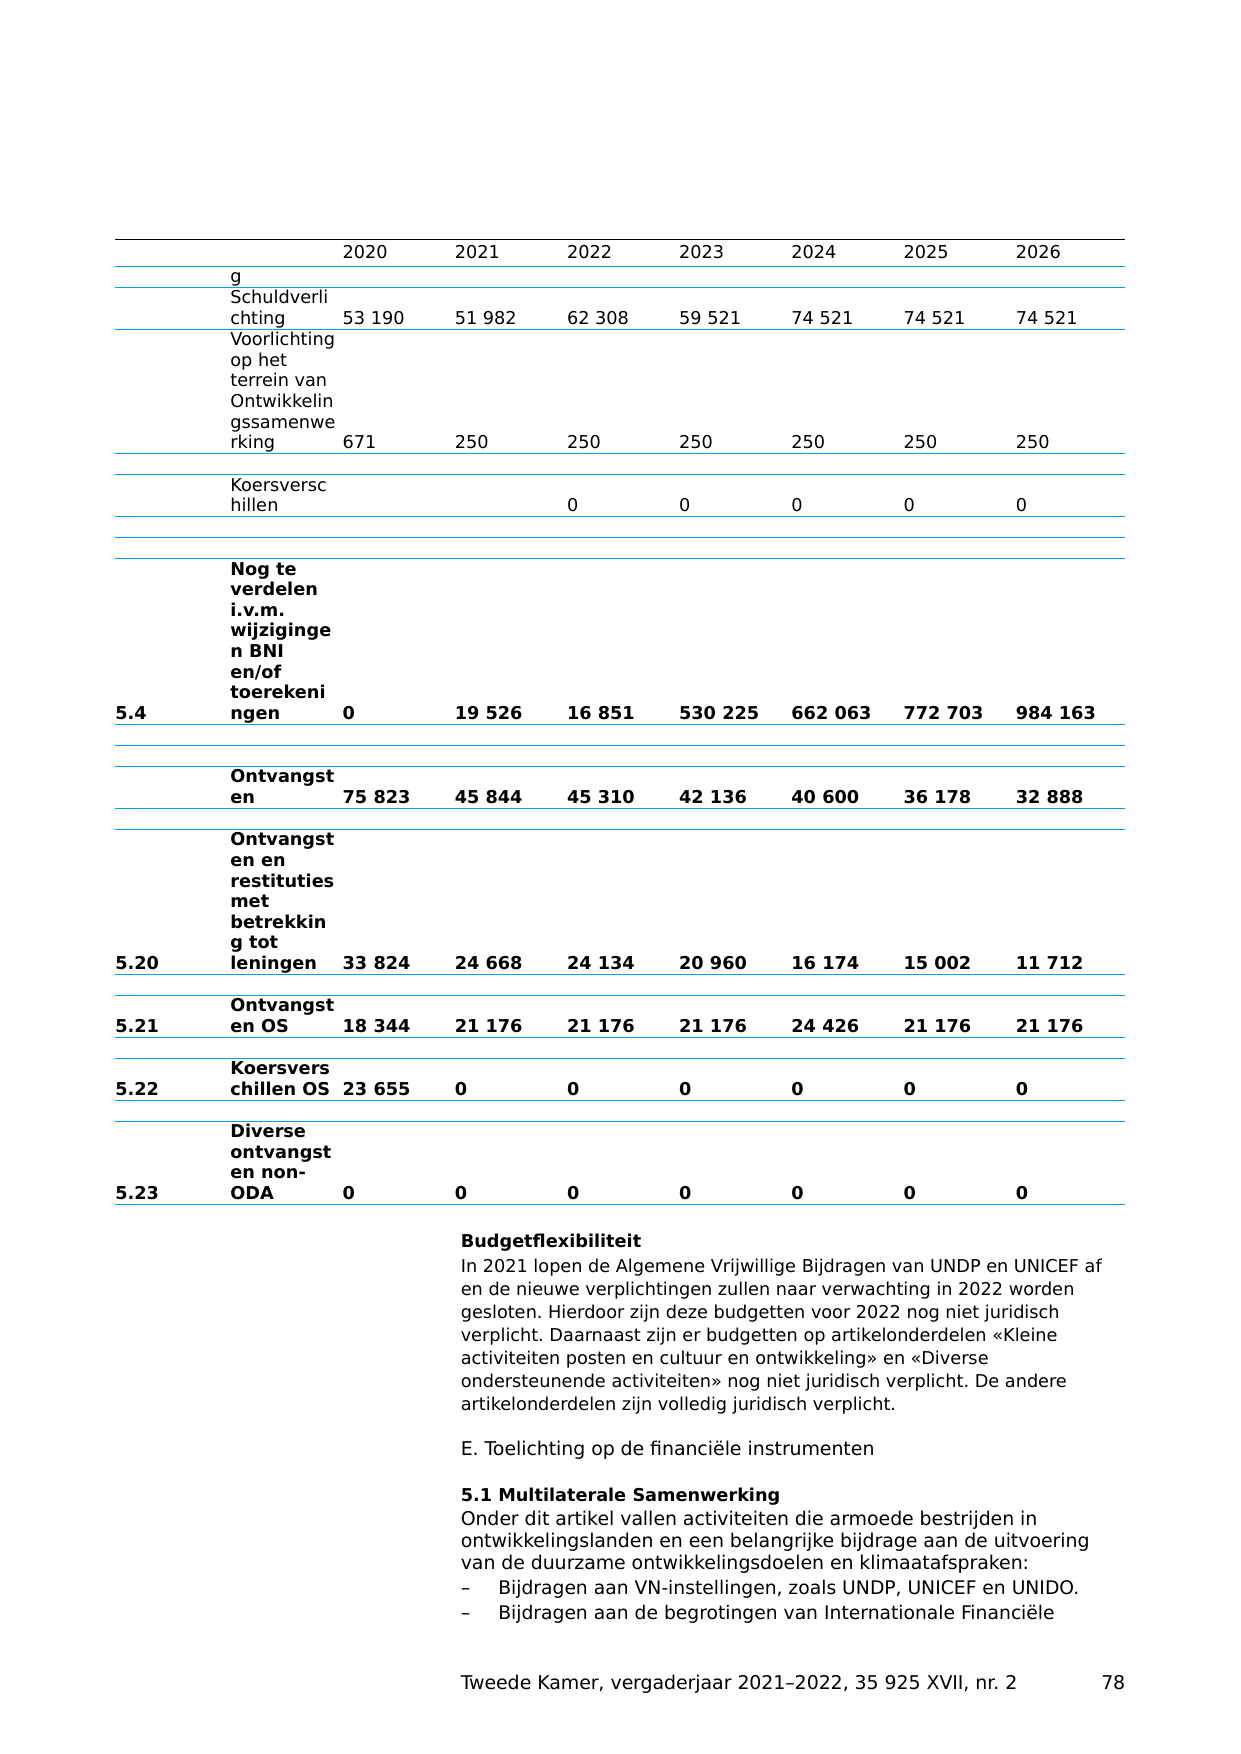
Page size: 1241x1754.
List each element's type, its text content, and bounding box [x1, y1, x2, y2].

list Bijdragen aan VN-instellingen, zoals UNDP, UNICEF en UNIDO. [461, 1574, 1125, 1599]
table_cell 40 600 [788, 767, 900, 808]
table_cell [452, 267, 564, 287]
table_cell 671 [340, 330, 452, 453]
table_cell 0 [900, 475, 1013, 516]
table_cell [452, 1101, 564, 1121]
text In 2021 lopen de Algemene Vrijwillige Bijdragen van UNDP en UNICEF af en de nieuwe verplichtingen zullen naar verwachting in 2022 worden gesloten. Hierdoor zijn deze budgetten voor 2022 nog niet juridisch verplicht. Daarnaast zijn er budgetten op artikelonderdelen «Kleine activiteiten posten en cultuur en ontwikkeling» en «Diverse ondersteunende activiteiten» nog niet juridisch verplicht. De andere artikelonderdelen zijn volledig juridisch verplicht. [461, 1254, 1125, 1414]
table_cell [227, 975, 339, 995]
table_cell 74 521 [788, 288, 900, 328]
table_cell 0 [564, 1059, 676, 1099]
table_cell [788, 746, 900, 766]
table_cell [900, 517, 1013, 537]
table_cell [452, 975, 564, 995]
table_cell [227, 746, 339, 766]
table_cell [900, 1101, 1013, 1121]
table_cell 21 176 [676, 996, 788, 1037]
table_cell [115, 809, 227, 829]
table_cell [788, 975, 900, 995]
table_cell 0 [676, 1122, 788, 1204]
table_cell [676, 725, 788, 745]
table_cell 250 [788, 330, 900, 453]
table_cell [564, 809, 676, 829]
table_cell [564, 267, 676, 287]
table_cell [1013, 725, 1125, 745]
table_cell [676, 809, 788, 829]
table_cell 53 190 [340, 288, 452, 328]
table_cell 74 521 [900, 288, 1013, 328]
table_cell 0 [452, 1059, 564, 1099]
table_cell [115, 975, 227, 995]
table_cell [1013, 746, 1125, 766]
table_cell [115, 746, 227, 766]
table_cell 42 136 [676, 767, 788, 808]
table_cell [564, 517, 676, 537]
table_cell [340, 1038, 452, 1058]
table_cell [676, 454, 788, 474]
table_cell 45 310 [564, 767, 676, 808]
table_cell 11 712 [1013, 830, 1125, 974]
table_cell [1013, 538, 1125, 558]
table_cell [564, 454, 676, 474]
table_cell [564, 1101, 676, 1121]
table_cell [788, 725, 900, 745]
table_cell [676, 517, 788, 537]
table_cell [900, 454, 1013, 474]
table_cell 36 178 [900, 767, 1013, 808]
table_cell 2020 [340, 240, 452, 266]
table_cell [227, 809, 339, 829]
table_cell g [227, 267, 339, 287]
table_cell [340, 454, 452, 474]
table_cell [340, 475, 452, 516]
table_cell 24 668 [452, 830, 564, 974]
table_header Tabel 13 Tabel Budgettaire gevolgen van beleid art. 5 Multilaterale samenwerking en overige inzet (bedragen x € 1.000) [115, 191, 1125, 239]
table_cell [115, 1038, 227, 1058]
table_cell [452, 809, 564, 829]
table_cell 5.20 [115, 830, 227, 974]
table_cell 5.21 [115, 996, 227, 1037]
table_cell 5.23 [115, 1122, 227, 1204]
table_cell [227, 725, 339, 745]
table_cell [452, 725, 564, 745]
table_cell [115, 330, 227, 453]
table_cell [900, 975, 1013, 995]
table_cell 250 [676, 330, 788, 453]
table_cell 16 174 [788, 830, 900, 974]
title E. Toelichting op de financiële instrumenten [461, 1437, 1125, 1459]
table_cell [340, 809, 452, 829]
table_cell [1013, 454, 1125, 474]
table_cell [452, 475, 564, 516]
table_cell 0 [788, 475, 900, 516]
table_cell [1013, 975, 1125, 995]
table_cell [676, 1101, 788, 1121]
table_cell [564, 1038, 676, 1058]
table_cell [788, 1038, 900, 1058]
table_cell 0 [788, 1122, 900, 1204]
table_cell 74 521 [1013, 288, 1125, 328]
table_cell [676, 746, 788, 766]
table_cell [900, 809, 1013, 829]
table_cell [676, 975, 788, 995]
table_cell [340, 267, 452, 287]
table_cell [1013, 267, 1125, 287]
table_cell Diverse ontvangsten non-ODA [227, 1122, 339, 1204]
text Onder dit artikel vallen activiteiten die armoede bestrijden in ontwikkelingslanden en een belangrijke bijdrage aan de uitvoering van de duurzame ontwikkelingsdoelen en klimaatafspraken: [461, 1508, 1125, 1574]
table_cell [115, 517, 227, 537]
table_cell [115, 538, 227, 558]
table_cell [788, 267, 900, 287]
table_cell 21 176 [1013, 996, 1125, 1037]
table_cell 250 [1013, 330, 1125, 453]
table_cell 51 982 [452, 288, 564, 328]
table_cell [900, 538, 1013, 558]
list Bijdragen aan de begrotingen van Internationale Financiële [461, 1599, 1125, 1624]
table_cell [452, 454, 564, 474]
table_cell 0 [1013, 1122, 1125, 1204]
table_cell 0 [564, 1122, 676, 1204]
table_cell [115, 725, 227, 745]
table_cell 15 002 [900, 830, 1013, 974]
table_cell [227, 1101, 339, 1121]
table_cell 0 [900, 1122, 1013, 1204]
table_cell [788, 1101, 900, 1121]
table_cell 21 176 [452, 996, 564, 1037]
table_cell [340, 746, 452, 766]
table_cell [564, 725, 676, 745]
table_cell 33 824 [340, 830, 452, 974]
table_cell 250 [564, 330, 676, 453]
table_cell 0 [340, 559, 452, 723]
table_cell 32 888 [1013, 767, 1125, 808]
table_cell [900, 725, 1013, 745]
table_cell [227, 454, 339, 474]
table_cell [564, 538, 676, 558]
table_cell 0 [676, 475, 788, 516]
table_cell 0 [788, 1059, 900, 1099]
table_cell 662 063 [788, 559, 900, 723]
table_cell [676, 267, 788, 287]
table_cell 984 163 [1013, 559, 1125, 723]
table_cell [340, 1101, 452, 1121]
table_cell [564, 746, 676, 766]
table_cell [340, 725, 452, 745]
table_cell [1013, 517, 1125, 537]
table_cell [452, 517, 564, 537]
table_cell 2022 [564, 240, 676, 266]
table_cell 23 655 [340, 1059, 452, 1099]
table_cell Voorlichting op het terrein van Ontwikkelingssamenwerking [227, 330, 339, 453]
table_cell Koersverschillen OS [227, 1059, 339, 1099]
table_cell [900, 267, 1013, 287]
table_cell Ontvangsten OS [227, 996, 339, 1037]
table_cell [340, 517, 452, 537]
table_cell 18 344 [340, 996, 452, 1037]
table_cell [115, 267, 227, 287]
table_cell [900, 746, 1013, 766]
table_cell [227, 1038, 339, 1058]
text 5.1 Multilaterale Samenwerking [461, 1483, 1125, 1506]
table_cell Schuldverlichting [227, 288, 339, 328]
table_cell Koersverschillen [227, 475, 339, 516]
table_cell 5.4 [115, 559, 227, 723]
table_cell 2025 [900, 240, 1013, 266]
table_cell [788, 517, 900, 537]
table_cell 19 526 [452, 559, 564, 723]
table_cell 0 [1013, 1059, 1125, 1099]
table_cell 21 176 [564, 996, 676, 1037]
table_cell [227, 538, 339, 558]
table_cell 530 225 [676, 559, 788, 723]
table_cell [227, 517, 339, 537]
table_cell Ontvangsten [227, 767, 339, 808]
table_cell [564, 975, 676, 995]
table_cell [452, 1038, 564, 1058]
table_cell [115, 767, 227, 808]
table_cell [1013, 1038, 1125, 1058]
table_cell Ontvangsten en restituties met betrekking tot leningen [227, 830, 339, 974]
table_cell 0 [1013, 475, 1125, 516]
table_cell Nog te verdelen i.v.m. wijzigingen BNI en/of toerekeningen [227, 559, 339, 723]
table_cell [340, 538, 452, 558]
table_cell 0 [564, 475, 676, 516]
table_cell [900, 1038, 1013, 1058]
table_cell 772 703 [900, 559, 1013, 723]
table_cell [115, 240, 227, 266]
table_cell 0 [676, 1059, 788, 1099]
table_cell [1013, 1101, 1125, 1121]
table_cell [340, 975, 452, 995]
table_cell 45 844 [452, 767, 564, 808]
table_cell 24 134 [564, 830, 676, 974]
text Budgetflexibiliteit [461, 1229, 1125, 1252]
table_cell 5.22 [115, 1059, 227, 1099]
table_cell 2026 [1013, 240, 1125, 266]
table_cell [676, 538, 788, 558]
table_cell [452, 538, 564, 558]
table_cell 2024 [788, 240, 900, 266]
table_cell [788, 454, 900, 474]
table_cell [115, 454, 227, 474]
table_cell [115, 1101, 227, 1121]
table_cell 24 426 [788, 996, 900, 1037]
table_cell 250 [900, 330, 1013, 453]
table_cell 0 [900, 1059, 1013, 1099]
table_cell 2021 [452, 240, 564, 266]
table_cell [788, 809, 900, 829]
table_cell 75 823 [340, 767, 452, 808]
table_cell [115, 288, 227, 328]
table_cell 2023 [676, 240, 788, 266]
table_cell 62 308 [564, 288, 676, 328]
table_cell 0 [452, 1122, 564, 1204]
table_cell [1013, 809, 1125, 829]
table_cell 0 [340, 1122, 452, 1204]
table_cell [115, 475, 227, 516]
table_cell 21 176 [900, 996, 1013, 1037]
table_cell 20 960 [676, 830, 788, 974]
table_cell 16 851 [564, 559, 676, 723]
table_cell [227, 240, 339, 266]
table_cell [676, 1038, 788, 1058]
table_cell [452, 746, 564, 766]
table_cell 59 521 [676, 288, 788, 328]
table_cell 250 [452, 330, 564, 453]
table_cell [788, 538, 900, 558]
